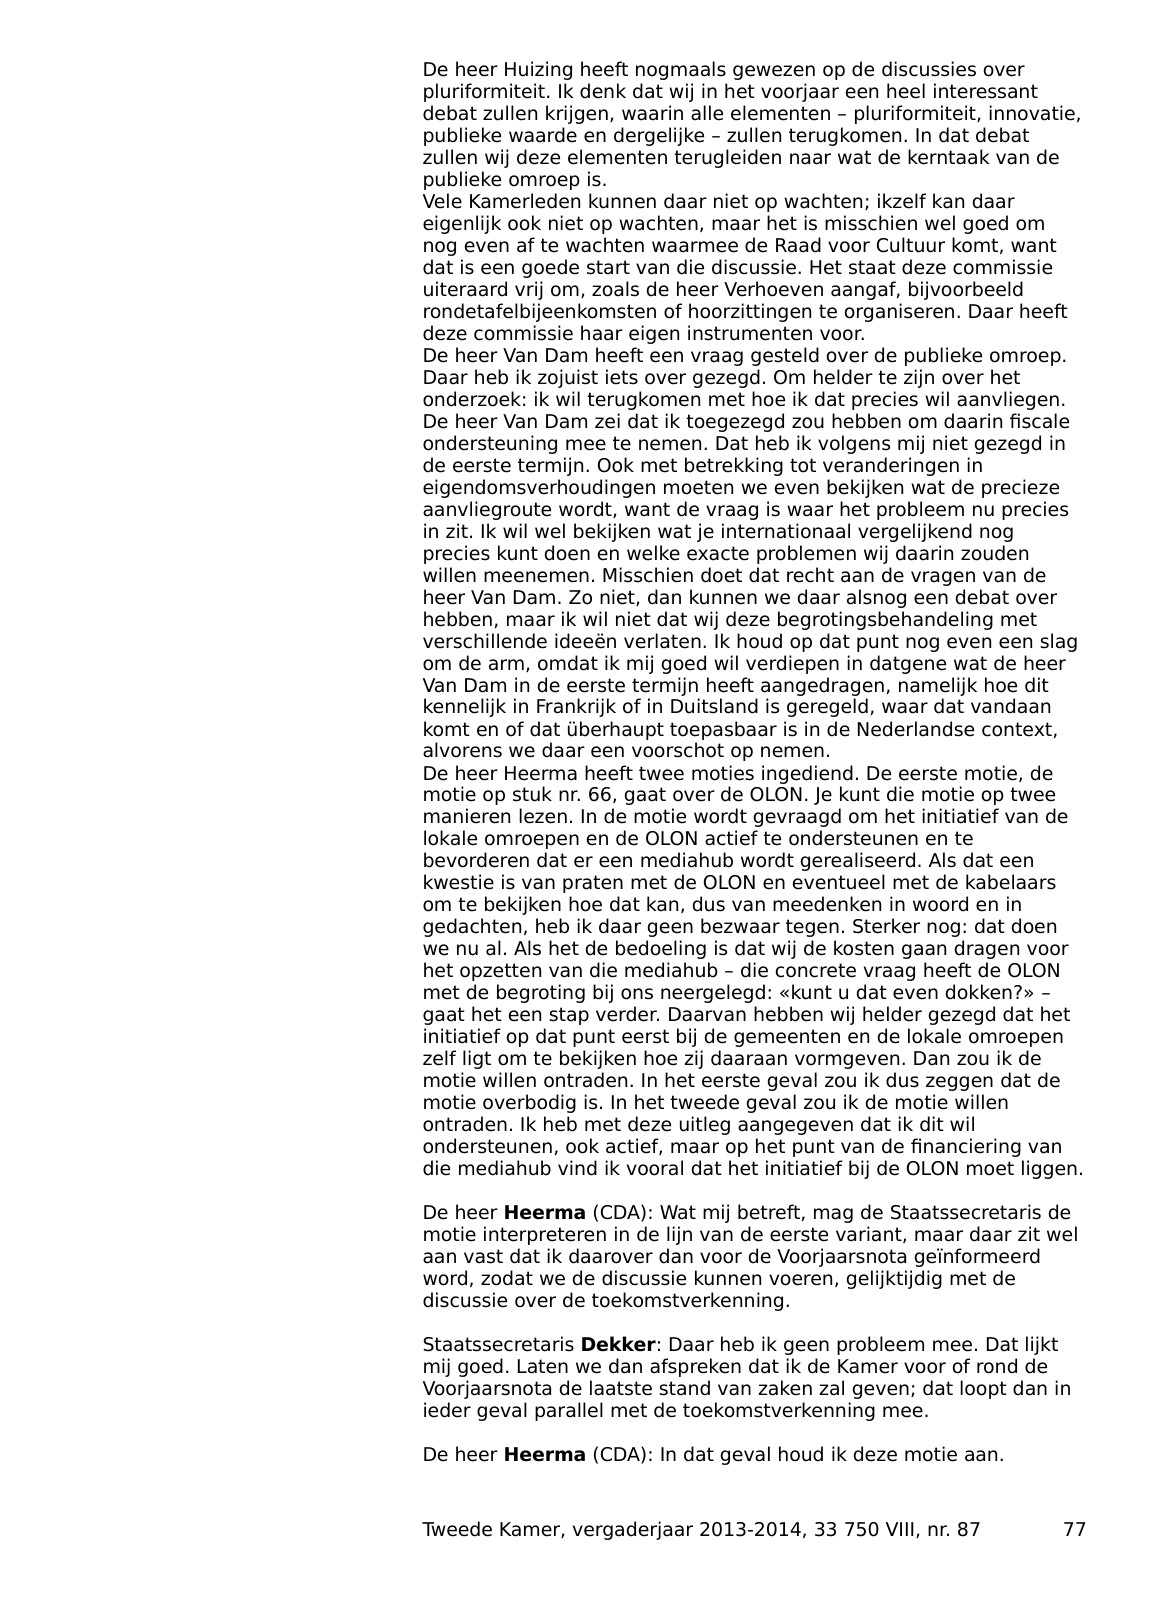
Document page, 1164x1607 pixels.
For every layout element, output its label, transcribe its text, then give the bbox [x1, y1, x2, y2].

text De heer Heerma heeft twee moties ingediend. De eerste motie, de motie op stuk nr. 66, gaat over de OLON. Je kunt die motie op twee manieren lezen. In de motie wordt gevraagd om het initiatief van de lokale omroepen en de OLON actief te ondersteunen en te bevorderen dat er een mediahub wordt gerealiseerd. Als dat een kwestie is van praten met de OLON en eventueel met de kabelaars om te bekijken hoe dat kan, dus van meedenken in woord en in gedachten, heb ik daar geen bezwaar tegen. Sterker nog: dat doen we nu al. Als het de bedoeling is dat wij de kosten gaan dragen voor het opzetten van die mediahub – die concrete vraag heeft de OLON met de begroting bij ons neergelegd: «kunt u dat even dokken?» – gaat het een stap verder. Daarvan hebben wij helder gezegd dat het initiatief op dat punt eerst bij de gemeenten en de lokale omroepen zelf ligt om te bekijken hoe zij daaraan vormgeven. Dan zou ik de motie willen ontraden. In het eerste geval zou ik dus zeggen dat de motie overbodig is. In het tweede geval zou ik de motie willen ontraden. Ik heb met deze uitleg aangegeven dat ik dit wil ondersteunen, ook actief, maar op het punt van de financiering van die mediahub vind ik vooral dat het initiatief bij de OLON moet liggen. [422, 762, 1087, 1180]
text Vele Kamerleden kunnen daar niet op wachten; ikzelf kan daar eigenlijk ook niet op wachten, maar het is misschien wel goed om nog even af te wachten waarmee de Raad voor Cultuur komt, want dat is een goede start van die discussie. Het staat deze commissie uiteraard vrij om, zoals de heer Verhoeven aangaf, bijvoorbeeld rondetafelbijeenkomsten of hoorzittingen te organiseren. Daar heeft deze commissie haar eigen instrumenten voor. [422, 191, 1087, 345]
text Staatssecretaris Dekker: Daar heb ik geen probleem mee. Dat lijkt mij goed. Laten we dan afspreken dat ik de Kamer voor of rond de Voorjaarsnota de laatste stand van zaken zal geven; dat loopt dan in ieder geval parallel met de toekomstverkenning mee. [422, 1334, 1087, 1422]
text De heer Heerma (CDA): Wat mij betreft, mag de Staatssecretaris de motie interpreteren in de lijn van de eerste variant, maar daar zit wel aan vast dat ik daarover dan voor de Voorjaarsnota geïnformeerd word, zodat we de discussie kunnen voeren, gelijktijdig met de discussie over de toekomstverkenning. [422, 1202, 1087, 1312]
text De heer Van Dam heeft een vraag gesteld over de publieke omroep. Daar heb ik zojuist iets over gezegd. Om helder te zijn over het onderzoek: ik wil terugkomen met hoe ik dat precies wil aanvliegen. De heer Van Dam zei dat ik toegezegd zou hebben om daarin fiscale ondersteuning mee te nemen. Dat heb ik volgens mij niet gezegd in de eerste termijn. Ook met betrekking tot veranderingen in eigendomsverhoudingen moeten we even bekijken wat de precieze aanvliegroute wordt, want de vraag is waar het probleem nu precies in zit. Ik wil wel bekijken wat je internationaal vergelijkend nog precies kunt doen en welke exacte problemen wij daarin zouden willen meenemen. Misschien doet dat recht aan de vragen van de heer Van Dam. Zo niet, dan kunnen we daar alsnog een debat over hebben, maar ik wil niet dat wij deze begrotingsbehandeling met verschillende ideeën verlaten. Ik houd op dat punt nog even een slag om de arm, omdat ik mij goed wil verdiepen in datgene wat de heer Van Dam in de eerste termijn heeft aangedragen, namelijk hoe dit kennelijk in Frankrijk of in Duitsland is geregeld, waar dat vandaan komt en of dat überhaupt toepasbaar is in de Nederlandse context, alvorens we daar een voorschot op nemen. [422, 345, 1087, 762]
text De heer Huizing heeft nogmaals gewezen op de discussies over pluriformiteit. Ik denk dat wij in het voorjaar een heel interessant debat zullen krijgen, waarin alle elementen – pluriformiteit, innovatie, publieke waarde en dergelijke – zullen terugkomen. In dat debat zullen wij deze elementen terugleiden naar wat de kerntaak van de publieke omroep is. [422, 59, 1087, 191]
text De heer Heerma (CDA): In dat geval houd ik deze motie aan. [422, 1444, 1087, 1466]
